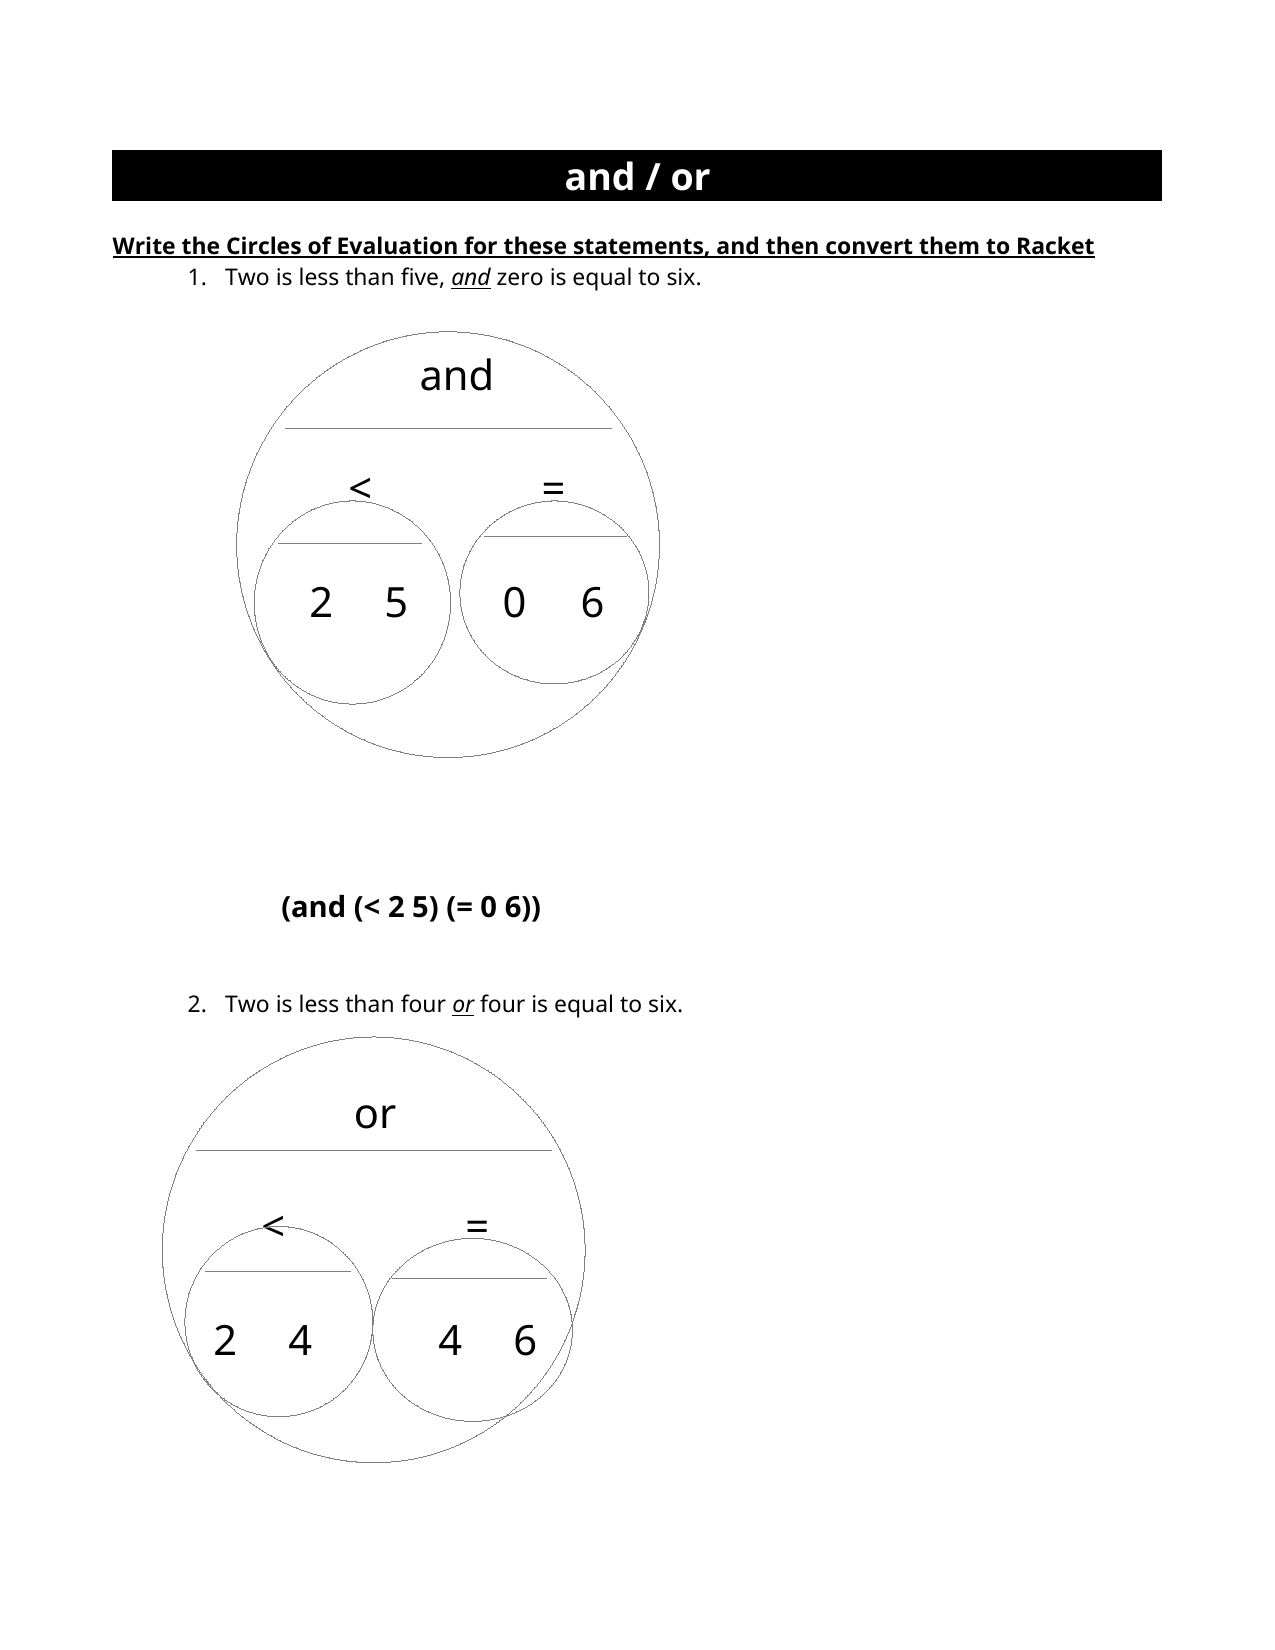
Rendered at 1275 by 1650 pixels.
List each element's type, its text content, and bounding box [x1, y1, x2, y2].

text Write the Circles of Evaluation for these statements, and then convert them to Racket [112, 230, 1162, 261]
list Two is less than five, and zero is equal to six. [187, 261, 1162, 292]
list Two is less than four or four is equal to six. [187, 988, 1162, 1019]
text (and (< 2 5) (= 0 6)) [150, 886, 1162, 926]
subtitle and / or [112, 150, 1162, 201]
